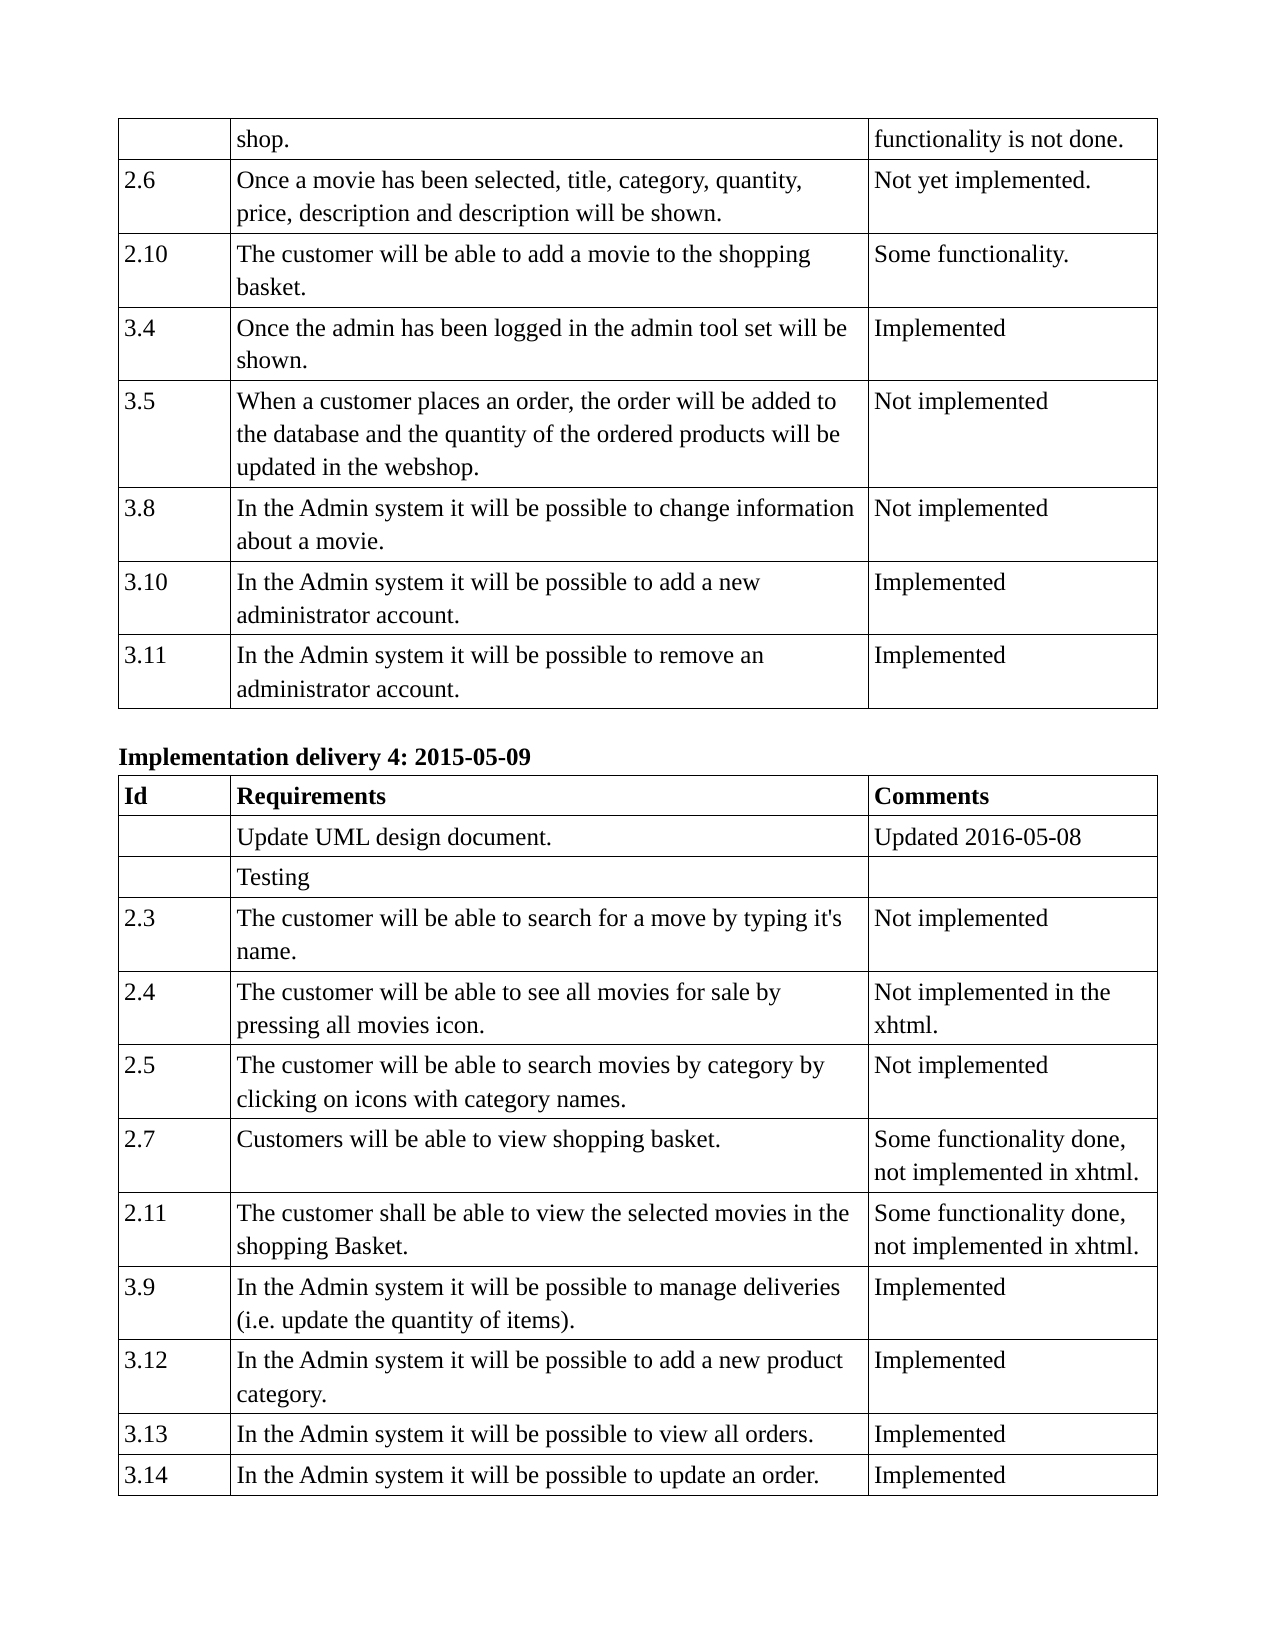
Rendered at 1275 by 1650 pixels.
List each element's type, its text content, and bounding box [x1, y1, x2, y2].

table_cell Implemented [869, 562, 1157, 634]
table_cell Some functionality. [869, 234, 1157, 306]
table_cell Testing [231, 857, 868, 897]
table_cell Implemented [869, 1267, 1157, 1339]
table_cell The customer shall be able to view the selected movies in the shopping Basket. [231, 1193, 868, 1266]
table_cell Customers will be able to view shopping basket. [231, 1119, 868, 1192]
table_cell 3.4 [119, 308, 230, 380]
table_cell In the Admin system it will be possible to add a new product category. [231, 1340, 868, 1413]
table_cell functionality is not done. [869, 119, 1157, 159]
table_header Id [119, 776, 230, 815]
table_cell 3.11 [119, 635, 230, 708]
table_cell Once a movie has been selected, title, category, quantity, price, description and description will be shown. [231, 160, 868, 233]
table_header Comments [869, 776, 1157, 815]
table_cell Not implemented in the xhtml. [869, 972, 1157, 1044]
table_cell In the Admin system it will be possible to update an order. [231, 1455, 868, 1494]
table_cell Implemented [869, 635, 1157, 708]
table_cell 2.4 [119, 972, 230, 1044]
table_cell Not implemented [869, 488, 1157, 561]
table_cell 3.10 [119, 562, 230, 634]
table_cell In the Admin system it will be possible to change information about a movie. [231, 488, 868, 561]
table_cell 3.12 [119, 1340, 230, 1413]
table_cell Implemented [869, 1414, 1157, 1454]
table_cell 3.5 [119, 381, 230, 487]
table_cell Not implemented [869, 1045, 1157, 1118]
table_cell 3.9 [119, 1267, 230, 1339]
table_cell Not implemented [869, 898, 1157, 971]
table_cell 2.6 [119, 160, 230, 233]
table_cell 2.7 [119, 1119, 230, 1192]
table_cell Some functionality done, not implemented in xhtml. [869, 1193, 1157, 1266]
table_cell Once the admin has been logged in the admin tool set will be shown. [231, 308, 868, 380]
table_cell Not yet implemented. [869, 160, 1157, 233]
table_cell Not implemented [869, 381, 1157, 487]
table_cell Implemented [869, 308, 1157, 380]
table_cell 2.11 [119, 1193, 230, 1266]
table_cell shop. [231, 119, 868, 159]
table_cell Implemented [869, 1455, 1157, 1494]
table_cell In the Admin system it will be possible to view all orders. [231, 1414, 868, 1454]
table_cell [119, 857, 230, 897]
table_cell 3.13 [119, 1414, 230, 1454]
table_cell [869, 857, 1157, 897]
table_cell [119, 119, 230, 159]
table_cell 2.3 [119, 898, 230, 971]
table_cell 2.10 [119, 234, 230, 306]
table_cell Update UML design document. [231, 816, 868, 856]
table_cell Implemented [869, 1340, 1157, 1413]
table_cell When a customer places an order, the order will be added to the database and the quantity of the ordered products will be updated in the webshop. [231, 381, 868, 487]
table_cell [119, 816, 230, 856]
text Implementation delivery 4: 2015-05-09 [118, 742, 1157, 770]
table_cell The customer will be able to search for a move by typing it's name. [231, 898, 868, 971]
table_cell Some functionality done, not implemented in xhtml. [869, 1119, 1157, 1192]
table_header Requirements [231, 776, 868, 815]
table_cell 3.14 [119, 1455, 230, 1494]
table_cell The customer will be able to search movies by category by clicking on icons with category names. [231, 1045, 868, 1118]
table_cell 3.8 [119, 488, 230, 561]
table_cell In the Admin system it will be possible to add a new administrator account. [231, 562, 868, 634]
table_cell In the Admin system it will be possible to manage deliveries (i.e. update the quantity of items). [231, 1267, 868, 1339]
table_cell The customer will be able to add a movie to the shopping basket. [231, 234, 868, 306]
table_cell 2.5 [119, 1045, 230, 1118]
table_cell The customer will be able to see all movies for sale by pressing all movies icon. [231, 972, 868, 1044]
table_cell In the Admin system it will be possible to remove an administrator account. [231, 635, 868, 708]
table_cell Updated 2016-05-08 [869, 816, 1157, 856]
